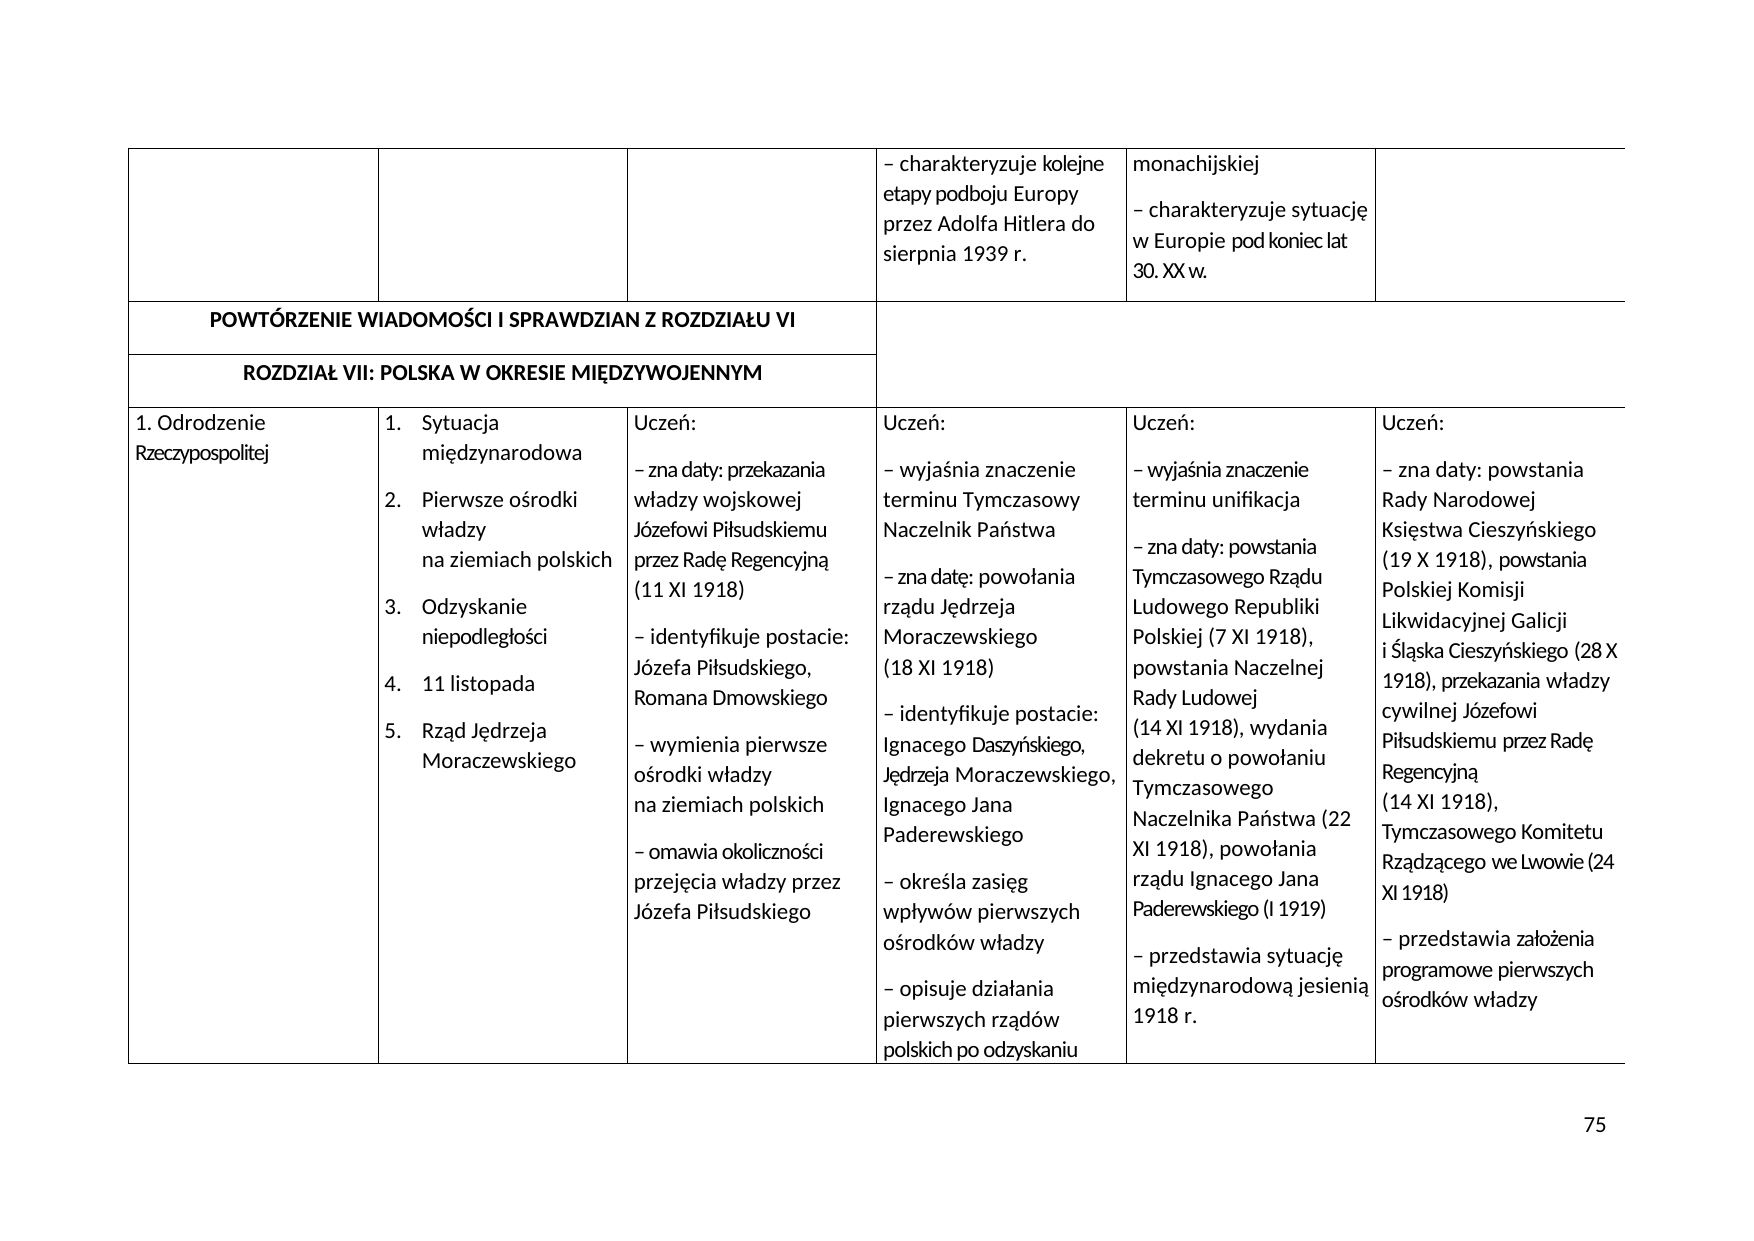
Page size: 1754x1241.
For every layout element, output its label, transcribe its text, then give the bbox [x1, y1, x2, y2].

table_cell monachijskiej – charakteryzuje sytuację w Europie pod koniec lat 30. XX w. [1127, 149, 1375, 301]
table_cell Uczeń: – wyjaśnia znaczenie terminu Tymczasowy Naczelnik Państwa – zna datę: powołania rządu Jędrzeja Moraczewskiego (18 XI 1918) – identyfikuje postacie: Ignacego Daszyńskiego, Jędrzeja Moraczewskiego, Ignacego Jana Paderewskiego – określa zasięg wpływów pierwszych ośrodków władzy – opisuje działania pierwszych rządów polskich po odzyskaniu [877, 408, 1126, 1063]
table_cell [1376, 149, 1625, 301]
table_cell ROZDZIAŁ VII: POLSKA W OKRESIE MIĘDZYWOJENNYM [129, 355, 876, 407]
table_cell – charakteryzuje kolejne etapy podboju Europy przez Adolfa Hitlera do sierpnia 1939 r. [877, 149, 1126, 301]
table_cell 1. Odrodzenie Rzeczypospolitej [129, 408, 378, 1063]
table_cell Sytuacja międzynarodowa Pierwsze ośrodki władzy na ziemiach polskich Odzyskanie niepodległości 11 listopada Rząd Jędrzeja Moraczewskiego [379, 408, 627, 1063]
table_cell POWTÓRZENIE WIADOMOŚCI I SPRAWDZIAN Z ROZDZIAŁU VI [129, 302, 876, 354]
table_cell Uczeń: – zna daty: przekazania władzy wojskowej Józefowi Piłsudskiemu przez Radę Regencyjną (11 XI 1918) – identyfikuje postacie: Józefa Piłsudskiego, Romana Dmowskiego – wymienia pierwsze ośrodki władzy na ziemiach polskich – omawia okoliczności przejęcia władzy przez Józefa Piłsudskiego [628, 408, 876, 1063]
table_cell [129, 149, 378, 301]
table_cell Uczeń: – zna daty: powstania Rady Narodowej Księstwa Cieszyńskiego (19 X 1918), powstania Polskiej Komisji Likwidacyjnej Galicji i Śląska Cieszyńskiego (28 X 1918), przekazania władzy cywilnej Józefowi Piłsudskiemu przez Radę Regencyjną (14 XI 1918), Tymczasowego Komitetu Rządzącego we Lwowie (24 XI 1918) – przedstawia założenia programowe pierwszych ośrodków władzy [1376, 408, 1625, 1063]
table_cell Uczeń: – wyjaśnia znaczenie terminu unifikacja – zna daty: powstania Tymczasowego Rządu Ludowego Republiki Polskiej (7 XI 1918), powstania Naczelnej Rady Ludowej (14 XI 1918), wydania dekretu o powołaniu Tymczasowego Naczelnika Państwa (22 XI 1918), powołania rządu Ignacego Jana Paderewskiego (I 1919) – przedstawia sytuację międzynarodową jesienią 1918 r. [1127, 408, 1375, 1063]
table_cell [628, 149, 876, 301]
table_cell [379, 149, 627, 301]
